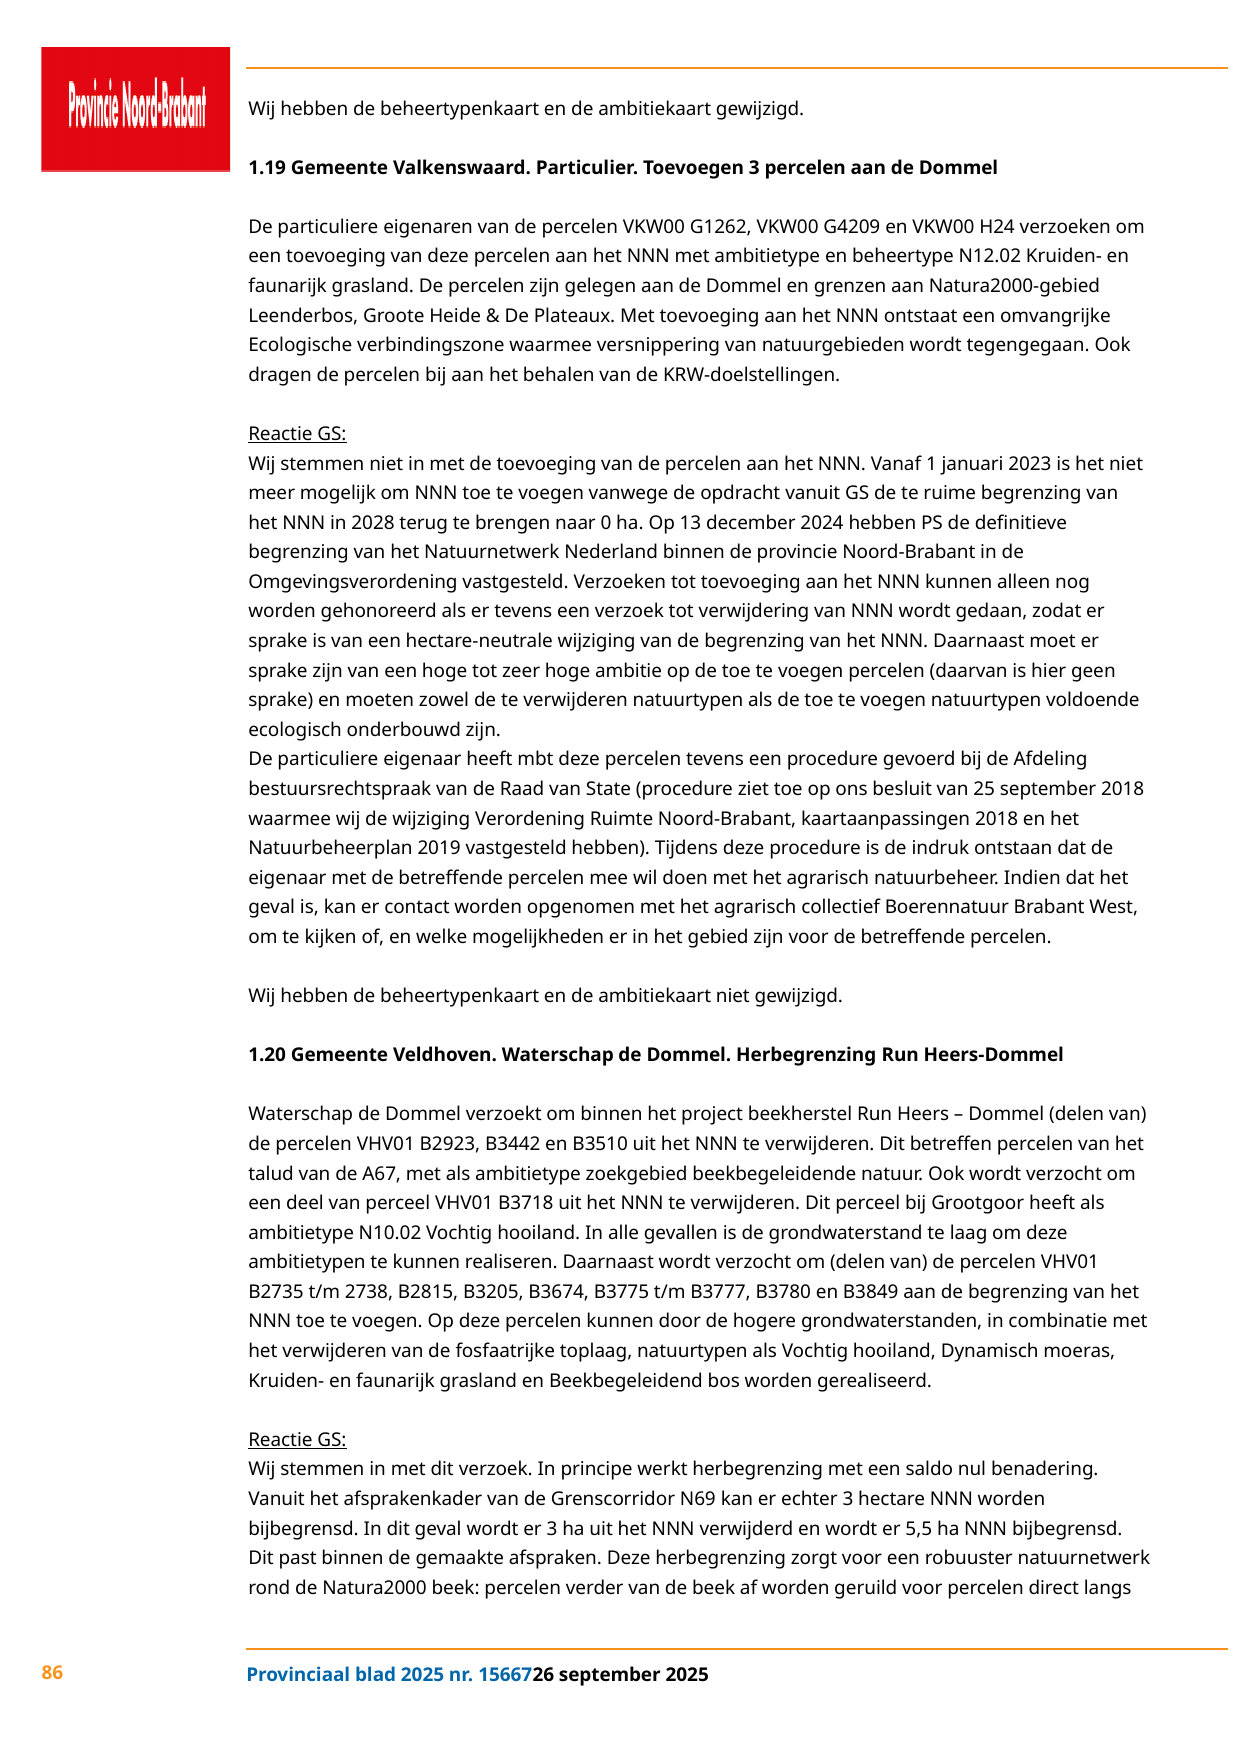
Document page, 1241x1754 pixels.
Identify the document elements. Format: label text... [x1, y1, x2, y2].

text De particuliere eigenaren van de percelen VKW00 G1262, VKW00 G4209 en VKW00 H24 verzoeken om een toevoeging van deze percelen aan het NNN met ambitietype en beheertype N12.02 Kruiden- en faunarijk grasland. De percelen zijn gelegen aan de Dommel en grenzen aan Natura2000-gebied Leenderbos, Groote Heide & De Plateaux. Met toevoeging aan het NNN ontstaat een omvangrijke Ecologische verbindingszone waarmee versnippering van natuurgebieden wordt tegengegaan. Ook dragen de percelen bij aan het behalen van de KRW-doelstellingen. [248, 213, 1152, 387]
text Reactie GS: [248, 420, 1152, 446]
picture [41, 47, 231, 172]
text Wij stemmen in met dit verzoek. In principe werkt herbegrenzing met een saldo nul benadering. Vanuit het afsprakenkader van de Grenscorridor N69 kan er echter 3 hectare NNN worden bijbegrensd. In dit geval wordt er 3 ha uit het NNN verwijderd en wordt er 5,5 ha NNN bijbegrensd. Dit past binnen de gemaakte afspraken. Deze herbegrenzing zorgt voor een robuuster natuurnetwerk rond de Natura2000 beek: percelen verder van de beek af worden geruild voor percelen direct langs [248, 1456, 1152, 1600]
text De particuliere eigenaar heeft mbt deze percelen tevens een procedure gevoerd bij de Afdeling bestuursrechtspraak van de Raad van State (procedure ziet toe op ons besluit van 25 september 2018 waarmee wij de wijziging Verordening Ruimte Noord-Brabant, kaartaanpassingen 2018 en het Natuurbeheerplan 2019 vastgesteld hebben). Tijdens deze procedure is de indruk ontstaan dat de eigenaar met de betreffende percelen mee wil doen met het agrarisch natuurbeheer. Indien dat het geval is, kan er contact worden opgenomen met het agrarisch collectief Boerennatuur Brabant West, om te kijken of, en welke mogelijkheden er in het gebied zijn voor de betreffende percelen. [248, 746, 1152, 949]
text Wij hebben de beheertypenkaart en de ambitiekaart gewijzigd. [248, 95, 1152, 121]
text Waterschap de Dommel verzoekt om binnen het project beekherstel Run Heers – Dommel (delen van) de percelen VHV01 B2923, B3442 en B3510 uit het NNN te verwijderen. Dit betreffen percelen van het talud van de A67, met als ambitietype zoekgebied beekbegeleidende natuur. Ook wordt verzocht om een deel van perceel VHV01 B3718 uit het NNN te verwijderen. Dit perceel bij Grootgoor heeft als ambitietype N10.02 Vochtig hooiland. In alle gevallen is de grondwaterstand te laag om deze ambitietypen te kunnen realiseren. Daarnaast wordt verzocht om (delen van) de percelen VHV01 B2735 t/m 2738, B2815, B3205, B3674, B3775 t/m B3777, B3780 en B3849 aan de begrenzing van het NNN toe te voegen. Op deze percelen kunnen door de hogere grondwaterstanden, in combinatie met het verwijderen van de fosfaatrijke toplaag, natuurtypen als Vochtig hooiland, Dynamisch moeras, Kruiden- en faunarijk grasland en Beekbegeleidend bos worden gerealiseerd. [248, 1101, 1152, 1393]
text Wij hebben de beheertypenkaart en de ambitiekaart niet gewijzigd. [248, 982, 1152, 1008]
text Reactie GS: [248, 1426, 1152, 1452]
text Wij stemmen niet in met de toevoeging van de percelen aan het NNN. Vanaf 1 januari 2023 is het niet meer mogelijk om NNN toe te voegen vanwege de opdracht vanuit GS de te ruime begrenzing van het NNN in 2028 terug te brengen naar 0 ha. Op 13 december 2024 hebben PS de definitieve begrenzing van het Natuurnetwerk Nederland binnen de provincie Noord-Brabant in de Omgevingsverordening vastgesteld. Verzoeken tot toevoeging aan het NNN kunnen alleen nog worden gehonoreerd als er tevens een verzoek tot verwijdering van NNN wordt gedaan, zodat er sprake is van een hectare-neutrale wijziging van de begrenzing van het NNN. Daarnaast moet er sprake zijn van een hoge tot zeer hoge ambitie op de toe te voegen percelen (daarvan is hier geen sprake) en moeten zowel de te verwijderen natuurtypen als de toe te voegen natuurtypen voldoende ecologisch onderbouwd zijn. [248, 450, 1152, 742]
text 1.20 Gemeente Veldhoven. Waterschap de Dommel. Herbegrenzing Run Heers-Dommel [248, 1041, 1152, 1067]
text 1.19 Gemeente Valkenswaard. Particulier. Toevoegen 3 percelen aan de Dommel [248, 154, 1152, 180]
